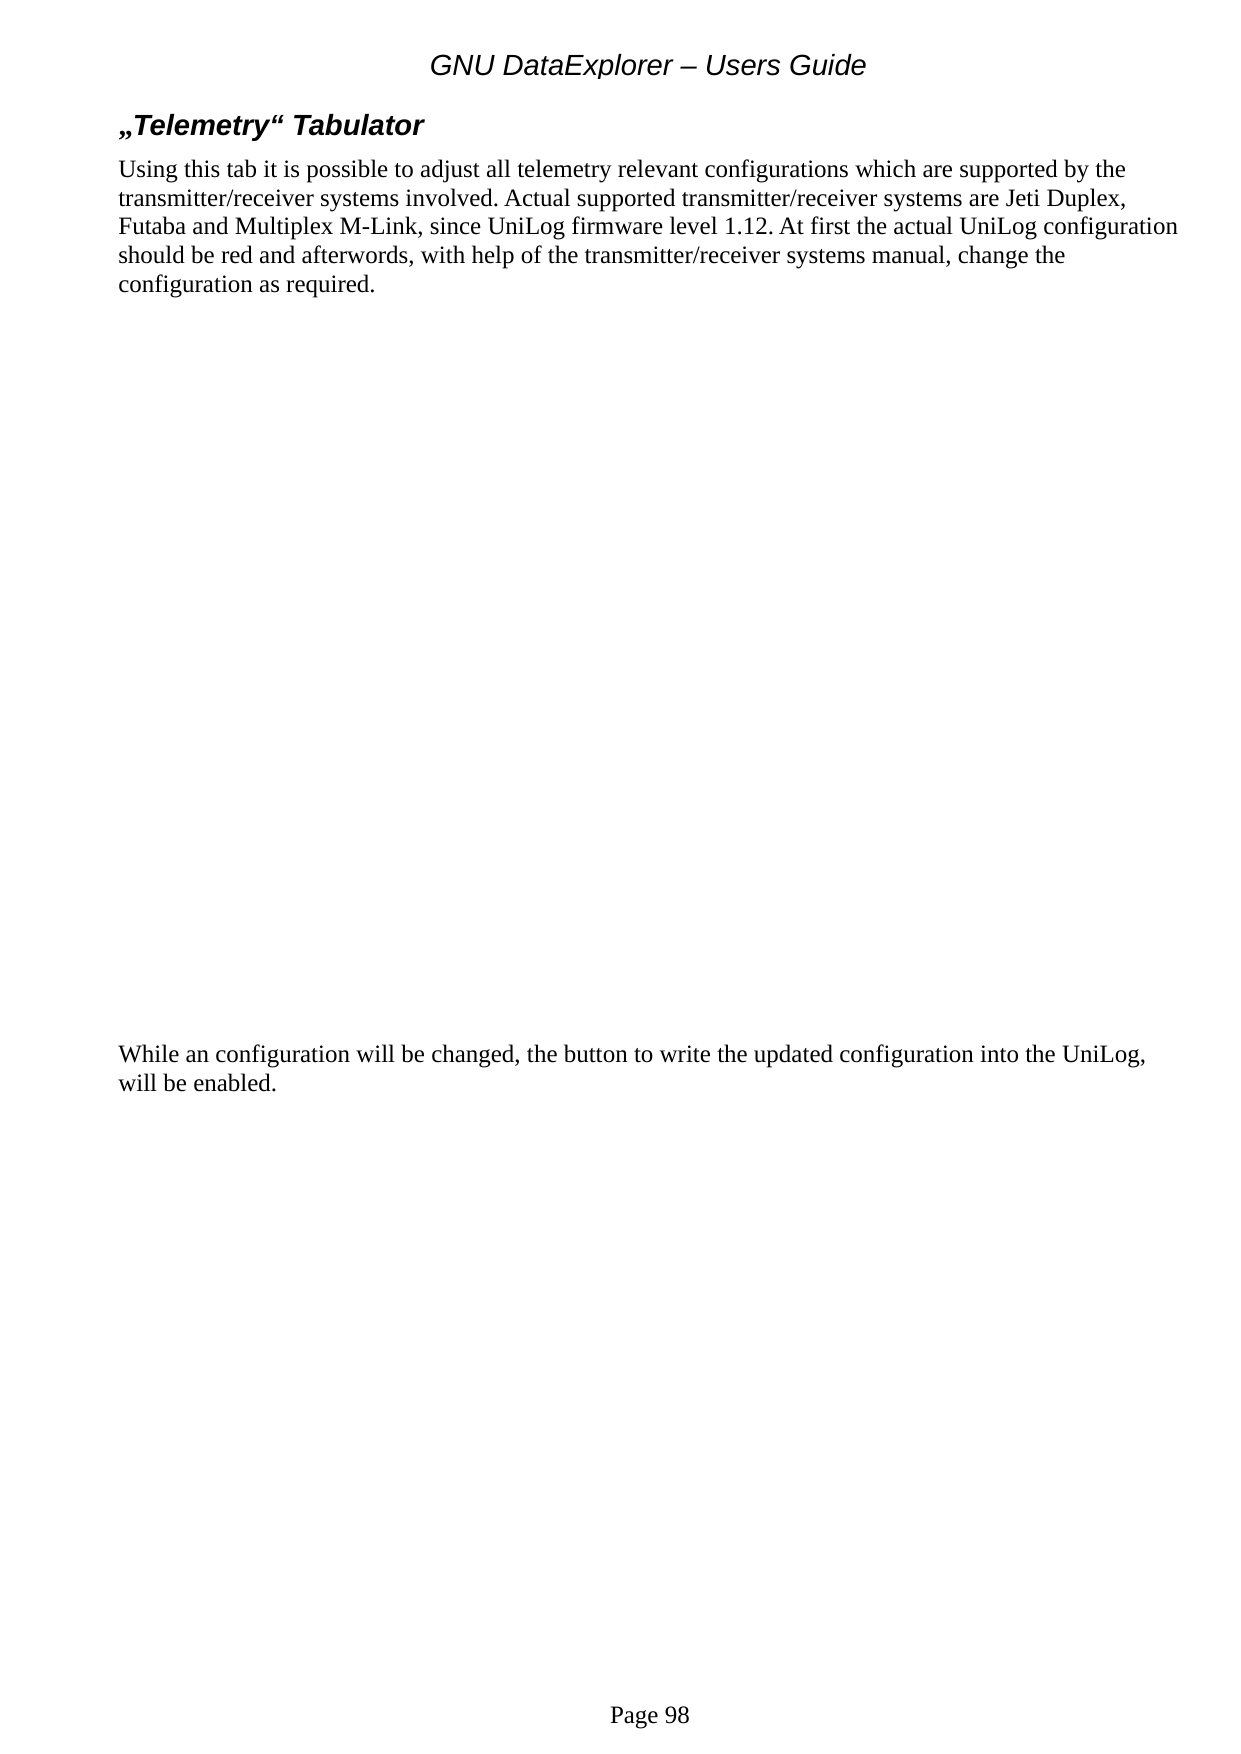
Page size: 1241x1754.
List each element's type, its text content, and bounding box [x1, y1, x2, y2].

subtitle „Telemetry“ Tabulator [118, 108, 1181, 141]
text While an configuration will be changed, the button to write the updated configuration into the UniLog, will be enabled. [118, 1039, 1181, 1097]
text Using this tab it is possible to adjust all telemetry relevant configurations which are supported by the transmitter/receiver systems involved. Actual supported transmitter/receiver systems are Jeti Duplex, Futaba and Multiplex M-Link, since UniLog firmware level 1.12. At first the actual UniLog configuration should be red and afterwords, with help of the transmitter/receiver systems manual, change the configuration as required. [118, 154, 1181, 298]
